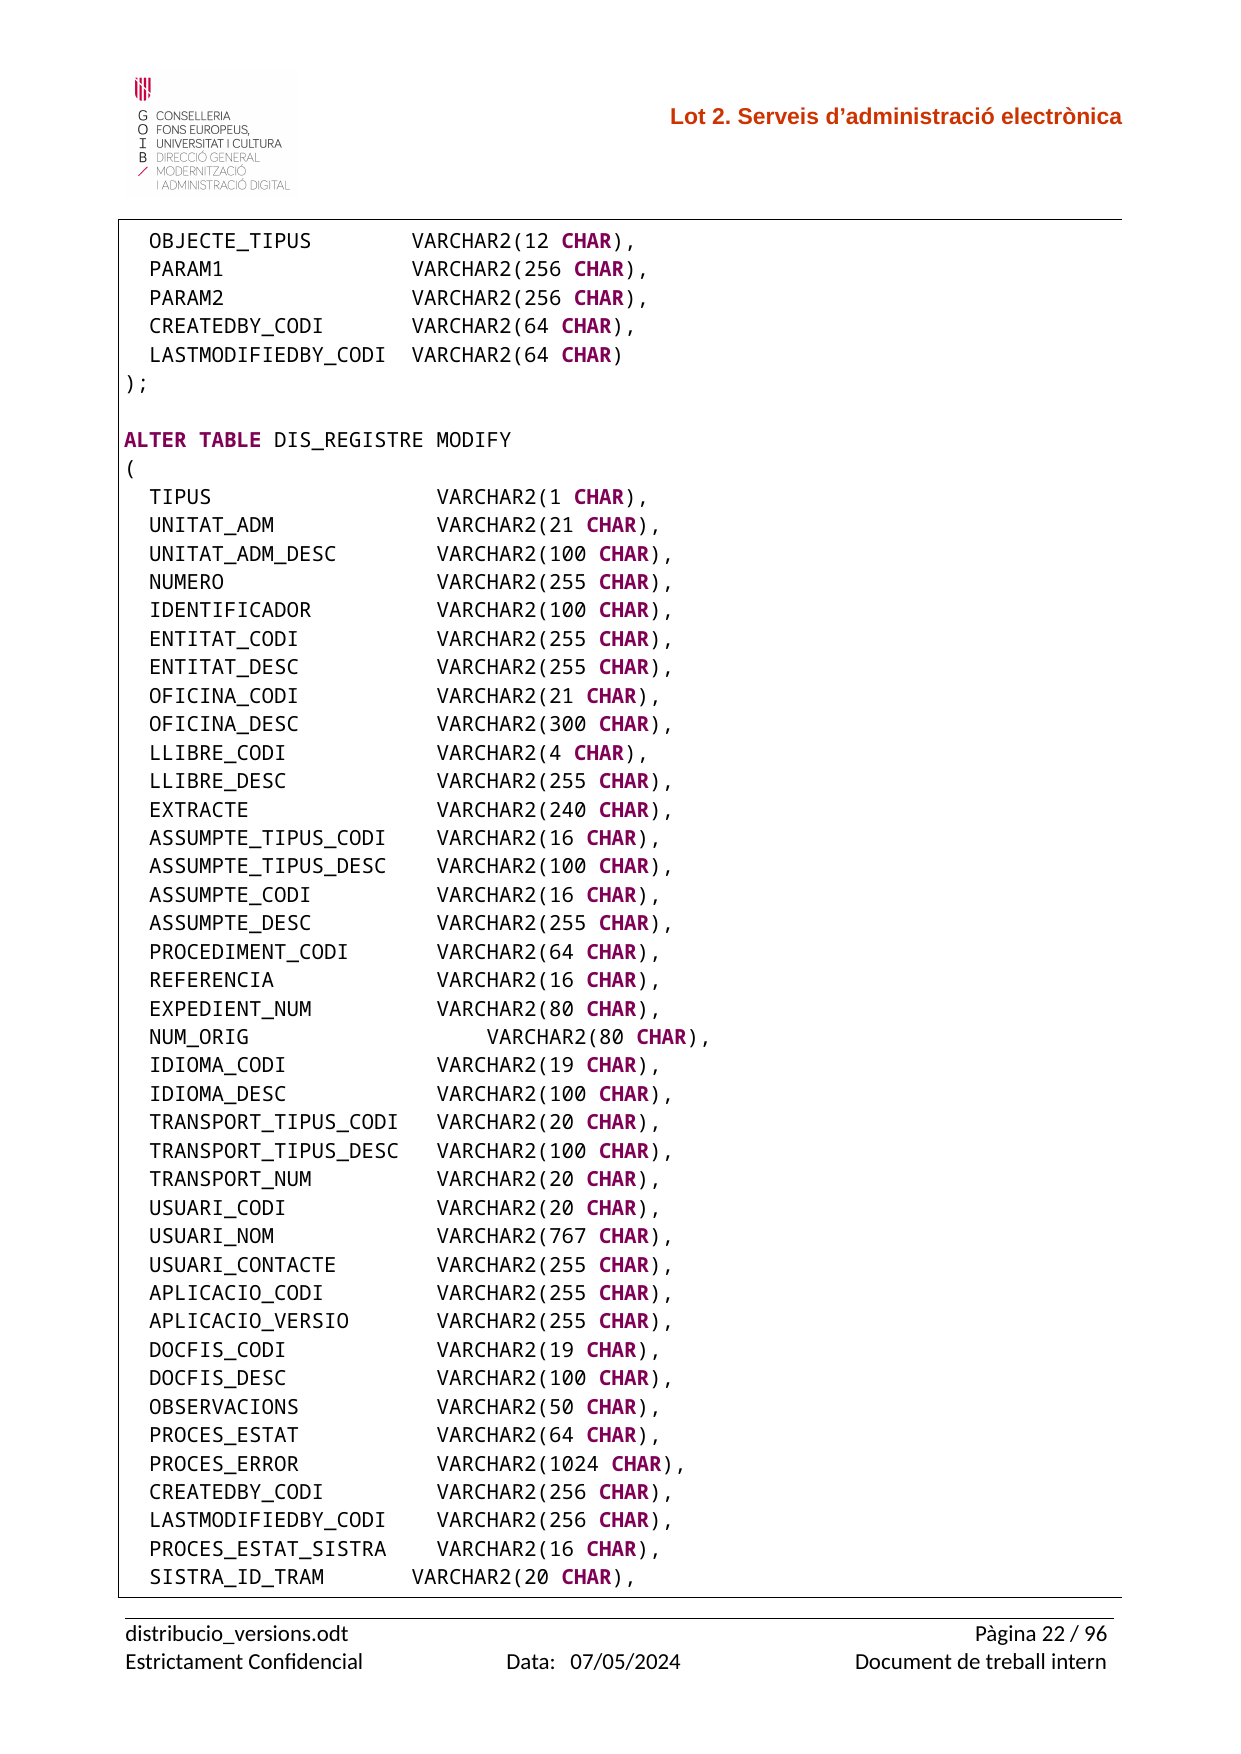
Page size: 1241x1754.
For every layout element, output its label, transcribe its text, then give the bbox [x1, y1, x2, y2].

table_header OBJECTE_TIPUS VARCHAR2(12 CHAR), PARAM1 VARCHAR2(256 CHAR), PARAM2 VARCHAR2(256 CHAR), CREATEDBY_CODI VARCHAR2(64 CHAR), LASTMODIFIEDBY_CODI VARCHAR2(64 CHAR) ); ALTER TABLE DIS_REGISTRE MODIFY ( TIPUS VARCHAR2(1 CHAR), UNITAT_ADM VARCHAR2(21 CHAR), UNITAT_ADM_DESC VARCHAR2(100 CHAR), NUMERO VARCHAR2(255 CHAR), IDENTIFICADOR VARCHAR2(100 CHAR), ENTITAT_CODI VARCHAR2(255 CHAR), ENTITAT_DESC VARCHAR2(255 CHAR), OFICINA_CODI VARCHAR2(21 CHAR), OFICINA_DESC VARCHAR2(300 CHAR), LLIBRE_CODI VARCHAR2(4 CHAR), LLIBRE_DESC VARCHAR2(255 CHAR), EXTRACTE VARCHAR2(240 CHAR), ASSUMPTE_TIPUS_CODI VARCHAR2(16 CHAR), ASSUMPTE_TIPUS_DESC VARCHAR2(100 CHAR), ASSUMPTE_CODI VARCHAR2(16 CHAR), ASSUMPTE_DESC VARCHAR2(255 CHAR), PROCEDIMENT_CODI VARCHAR2(64 CHAR), REFERENCIA VARCHAR2(16 CHAR), EXPEDIENT_NUM VARCHAR2(80 CHAR), NUM_ORIG VARCHAR2(80 CHAR), IDIOMA_CODI VARCHAR2(19 CHAR), IDIOMA_DESC VARCHAR2(100 CHAR), TRANSPORT_TIPUS_CODI VARCHAR2(20 CHAR), TRANSPORT_TIPUS_DESC VARCHAR2(100 CHAR), TRANSPORT_NUM VARCHAR2(20 CHAR), USUARI_CODI VARCHAR2(20 CHAR), USUARI_NOM VARCHAR2(767 CHAR), USUARI_CONTACTE VARCHAR2(255 CHAR), APLICACIO_CODI VARCHAR2(255 CHAR), APLICACIO_VERSIO VARCHAR2(255 CHAR), DOCFIS_CODI VARCHAR2(19 CHAR), DOCFIS_DESC VARCHAR2(100 CHAR), OBSERVACIONS VARCHAR2(50 CHAR), PROCES_ESTAT VARCHAR2(64 CHAR), PROCES_ERROR VARCHAR2(1024 CHAR), CREATEDBY_CODI VARCHAR2(256 CHAR), LASTMODIFIEDBY_CODI VARCHAR2(256 CHAR), PROCES_ESTAT_SISTRA VARCHAR2(16 CHAR), SISTRA_ID_TRAM VARCHAR2(20 CHAR), [119, 220, 1122, 1597]
picture [126, 70, 299, 197]
